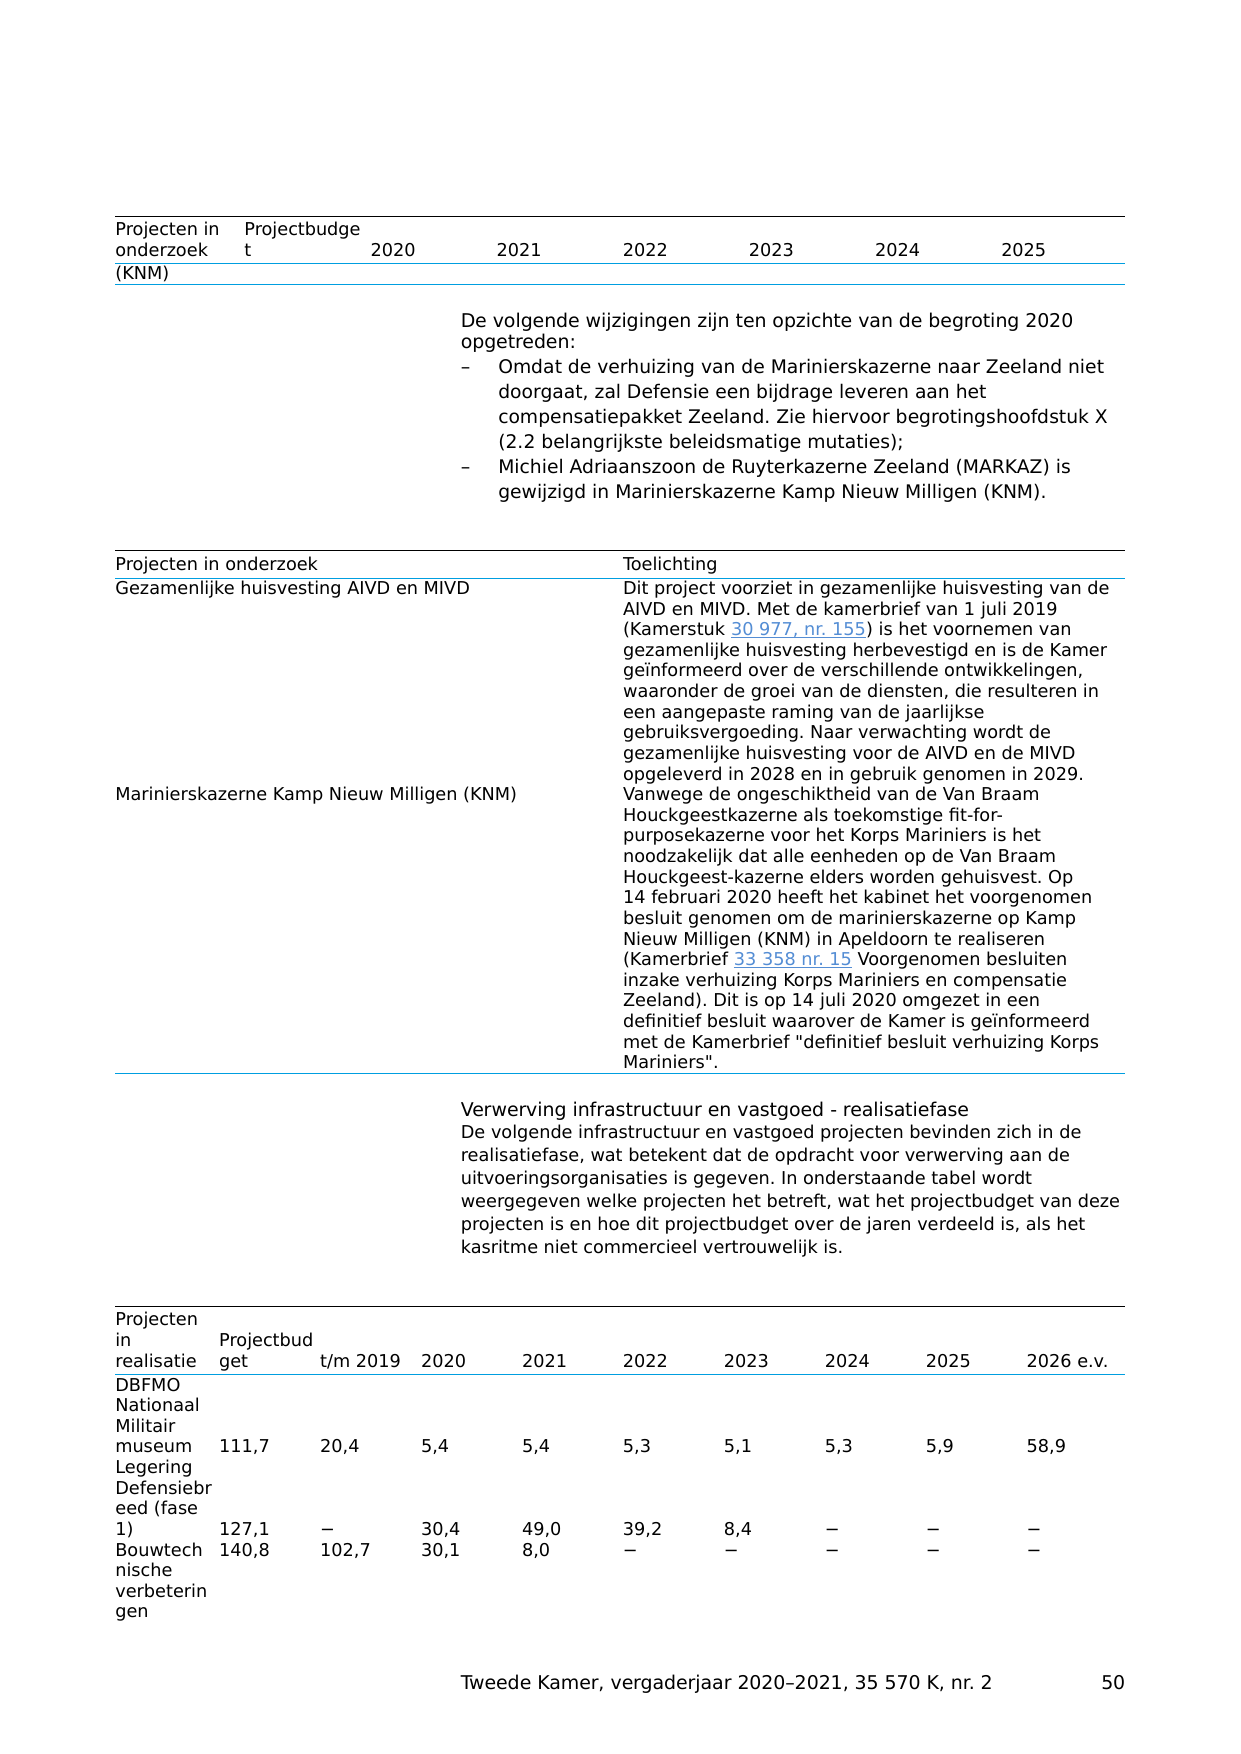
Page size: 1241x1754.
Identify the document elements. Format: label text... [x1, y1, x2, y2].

table_cell − [1024, 1457, 1125, 1539]
table_cell [368, 264, 493, 284]
table_cell − [822, 1457, 923, 1539]
table_cell 2021 [494, 217, 620, 263]
table_cell 2022 [620, 1307, 721, 1374]
table_cell 2020 [368, 217, 493, 263]
table_cell Projecten in onderzoek [115, 217, 241, 263]
table_cell − [822, 1540, 923, 1622]
table_cell Marinierskazerne Kamp Nieuw Milligen (KNM) [115, 784, 620, 1073]
table_cell Toelichting [620, 551, 1125, 577]
table_cell Legering Defensiebreed (fase 1) [115, 1457, 216, 1539]
table_cell − [721, 1540, 822, 1622]
table_cell [241, 264, 367, 284]
table_cell − [1024, 1540, 1125, 1622]
table_cell 2026 e.v. [1024, 1307, 1125, 1374]
table_cell 2020 [418, 1307, 519, 1374]
table_cell Bouwtechnische verbeteringen [115, 1540, 216, 1622]
list Omdat de verhuizing van de Marinierskazerne naar Zeeland niet doorgaat, zal Defensie een bijdrage leveren aan het compensatiepakket Zeeland. Zie hiervoor begrotingshoofdstuk X (2.2 belangrijkste beleidsmatige mutaties); [461, 353, 1125, 453]
table_cell − [317, 1457, 418, 1539]
table_cell 5,3 [822, 1375, 923, 1457]
table_cell 2022 [620, 217, 746, 263]
table_cell 2025 [923, 1307, 1023, 1374]
table_cell t/m 2019 [317, 1307, 418, 1374]
table_cell Projectbudget [216, 1307, 317, 1374]
table_cell [620, 264, 746, 284]
table_cell Projecten in onderzoek [115, 551, 620, 577]
table_cell 102,7 [317, 1540, 418, 1622]
table_cell 39,2 [620, 1457, 721, 1539]
table_cell 5,3 [620, 1375, 721, 1457]
table_cell 58,9 [1024, 1375, 1125, 1457]
table_cell Projecten in realisatie [115, 1307, 216, 1374]
list Michiel Adriaanszoon de Ruyterkazerne Zeeland (MARKAZ) is gewijzigd in Marinierskazerne Kamp Nieuw Milligen (KNM). [461, 453, 1125, 503]
table_cell 127,1 [216, 1457, 317, 1539]
table_cell 5,9 [923, 1375, 1023, 1457]
table_cell 8,0 [519, 1540, 620, 1622]
table_cell Gezamenlijke huisvesting AIVD en MIVD [115, 579, 620, 784]
table_cell 2024 [872, 217, 998, 263]
table_cell 5,1 [721, 1375, 822, 1457]
table_cell 2023 [746, 217, 872, 263]
table_cell DBFMO Nationaal Militair museum [115, 1375, 216, 1457]
table_cell − [620, 1540, 721, 1622]
table_cell Vanwege de ongeschiktheid van de Van Braam Houckgeestkazerne als toekomstige fit-for-purposekazerne voor het Korps Mariniers is het noodzakelijk dat alle eenheden op de Van Braam Houckgeest-kazerne elders worden gehuisvest. Op 14 februari 2020 heeft het kabinet het voorgenomen besluit genomen om de marinierskazerne op Kamp Nieuw Milligen (KNM) in Apeldoorn te realiseren (Kamerbrief 33 358 nr. 15 Voorgenomen besluiten inzake verhuizing Korps Mariniers en compensatie Zeeland). Dit is op 14 juli 2020 omgezet in een definitief besluit waarover de Kamer is geïnformeerd met de Kamerbrief "definitief besluit verhuizing Korps Mariniers". [620, 784, 1125, 1073]
table_cell Projectbudget [241, 217, 367, 263]
text De volgende wijzigingen zijn ten opzichte van de begroting 2020 opgetreden: [461, 309, 1125, 353]
table_cell 2021 [519, 1307, 620, 1374]
table_cell 111,7 [216, 1375, 317, 1457]
table_cell 30,1 [418, 1540, 519, 1622]
table_cell 2023 [721, 1307, 822, 1374]
table_cell − [923, 1457, 1023, 1539]
title Verwerving infrastructuur en vastgoed - realisatiefase [461, 1098, 1125, 1120]
table_header Projecten in onderzoeksfase (in miljoenen euro) [115, 191, 1125, 216]
table_cell [998, 264, 1125, 284]
table_cell 5,4 [519, 1375, 620, 1457]
table_cell 30,4 [418, 1457, 519, 1539]
table_cell 8,4 [721, 1457, 822, 1539]
table_header Toelichting projecten in onderzoeksfase [115, 525, 1125, 550]
table_cell 2024 [822, 1307, 923, 1374]
table_cell 140,8 [216, 1540, 317, 1622]
table_header Projecten in realisatiefase (in miljoenen euro) [115, 1281, 1125, 1306]
table_cell 2025 [998, 217, 1125, 263]
table_cell 5,4 [418, 1375, 519, 1457]
table_cell − [923, 1540, 1023, 1622]
table_cell Dit project voorziet in gezamenlijke huisvesting van de AIVD en MIVD. Met de kamerbrief van 1 juli 2019 (Kamerstuk 30 977, nr. 155) is het voornemen van gezamenlijke huisvesting herbevestigd en is de Kamer geïnformeerd over de verschillende ontwikkelingen, waaronder de groei van de diensten, die resulteren in een aangepaste raming van de jaarlijkse gebruiksvergoeding. Naar verwachting wordt de gezamenlijke huisvesting voor de AIVD en de MIVD opgeleverd in 2028 en in gebruik genomen in 2029. [620, 579, 1125, 784]
table_cell 20,4 [317, 1375, 418, 1457]
table_cell [872, 264, 998, 284]
text De volgende infrastructuur en vastgoed projecten bevinden zich in de realisatiefase, wat betekent dat de opdracht voor verwerving aan de uitvoeringsorganisaties is gegeven. In onderstaande tabel wordt weergegeven welke projecten het betreft, wat het projectbudget van deze projecten is en hoe dit projectbudget over de jaren verdeeld is, als het kasritme niet commercieel vertrouwelijk is. [461, 1120, 1125, 1258]
table_cell [494, 264, 620, 284]
table_cell [746, 264, 872, 284]
table_cell 49,0 [519, 1457, 620, 1539]
table_cell (KNM) [115, 264, 241, 284]
